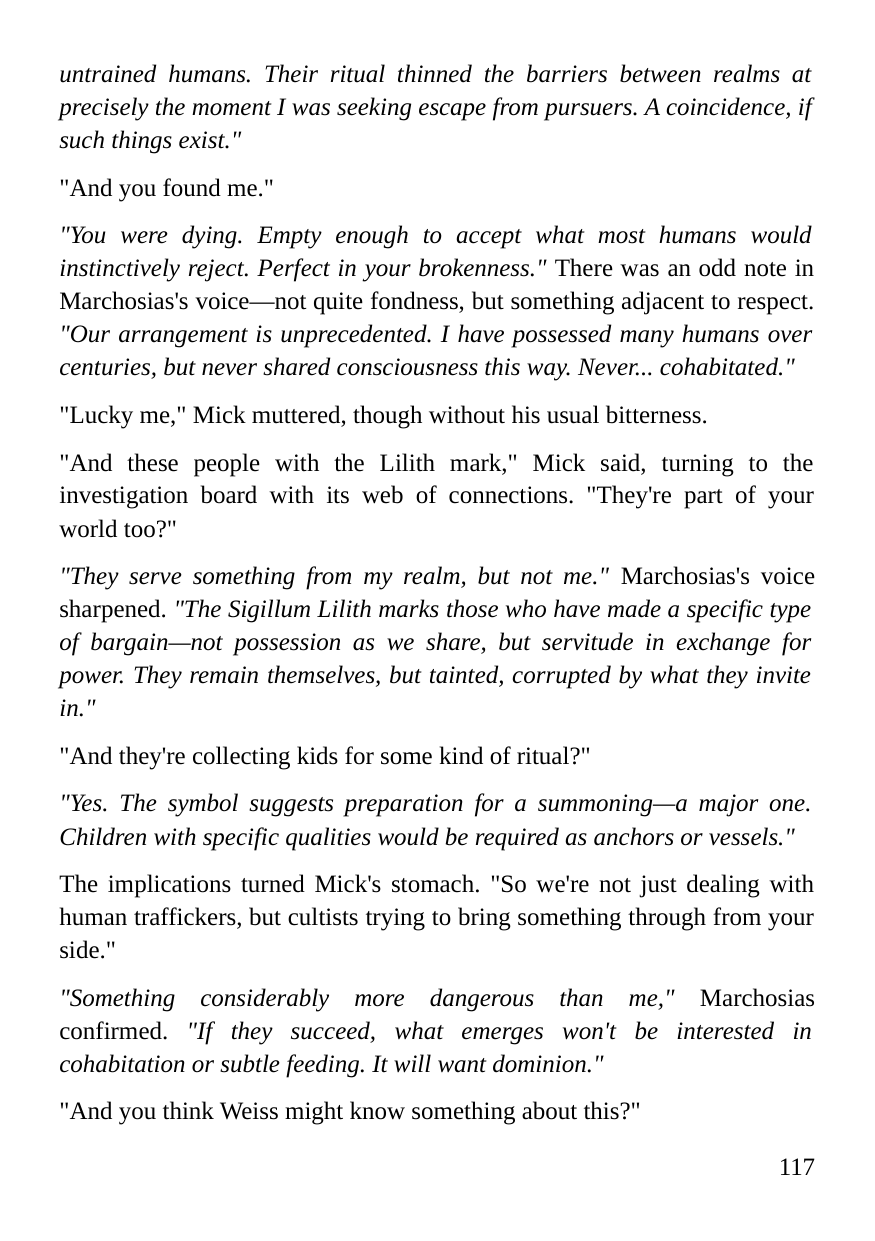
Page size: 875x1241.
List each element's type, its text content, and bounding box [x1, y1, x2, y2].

text "And these people with the Lilith mark," Mick said, turning to the investigation board with its web of connections. "They're part of your world too?" [59, 448, 815, 542]
text "You were dying. Empty enough to accept what most humans would instinctively reject. Perfect in your brokenness." There was an odd note in Marchosias's voice—not quite fondness, but something adjacent to respect. "Our arrangement is unprecedented. I have possessed many humans over centuries, but never shared consciousness this way. Never... cohabitated." [59, 220, 815, 381]
text "Lucky me," Mick muttered, though without his usual bitterness. [59, 400, 815, 429]
text "Yes. The symbol suggests preparation for a summoning—a major one. Children with specific qualities would be required as anchors or vessels." [59, 788, 815, 850]
text "And you found me." [59, 173, 815, 201]
text "They serve something from my realm, but not me." Marchosias's voice sharpened. "The Sigillum Lilith marks those who have made a specific type of bargain—not possession as we share, but servitude in exchange for power. They remain themselves, but tainted, corrupted by what they invite in." [59, 561, 815, 722]
text untrained humans. Their ritual thinned the barriers between realms at precisely the moment I was seeking escape from pursuers. A coincidence, if such things exist." [59, 59, 815, 154]
text "And you think Weiss might know something about this?" [59, 1096, 815, 1125]
text "And they're collecting kids for some kind of ritual?" [59, 741, 815, 770]
text The implications turned Mick's stomach. "So we're not just dealing with human traffickers, but cultists trying to bring something through from your side." [59, 869, 815, 964]
text "Something considerably more dangerous than me," Marchosias confirmed. "If they succeed, what emerges won't be interested in cohabitation or subtle feeding. It will want dominion." [59, 983, 815, 1078]
